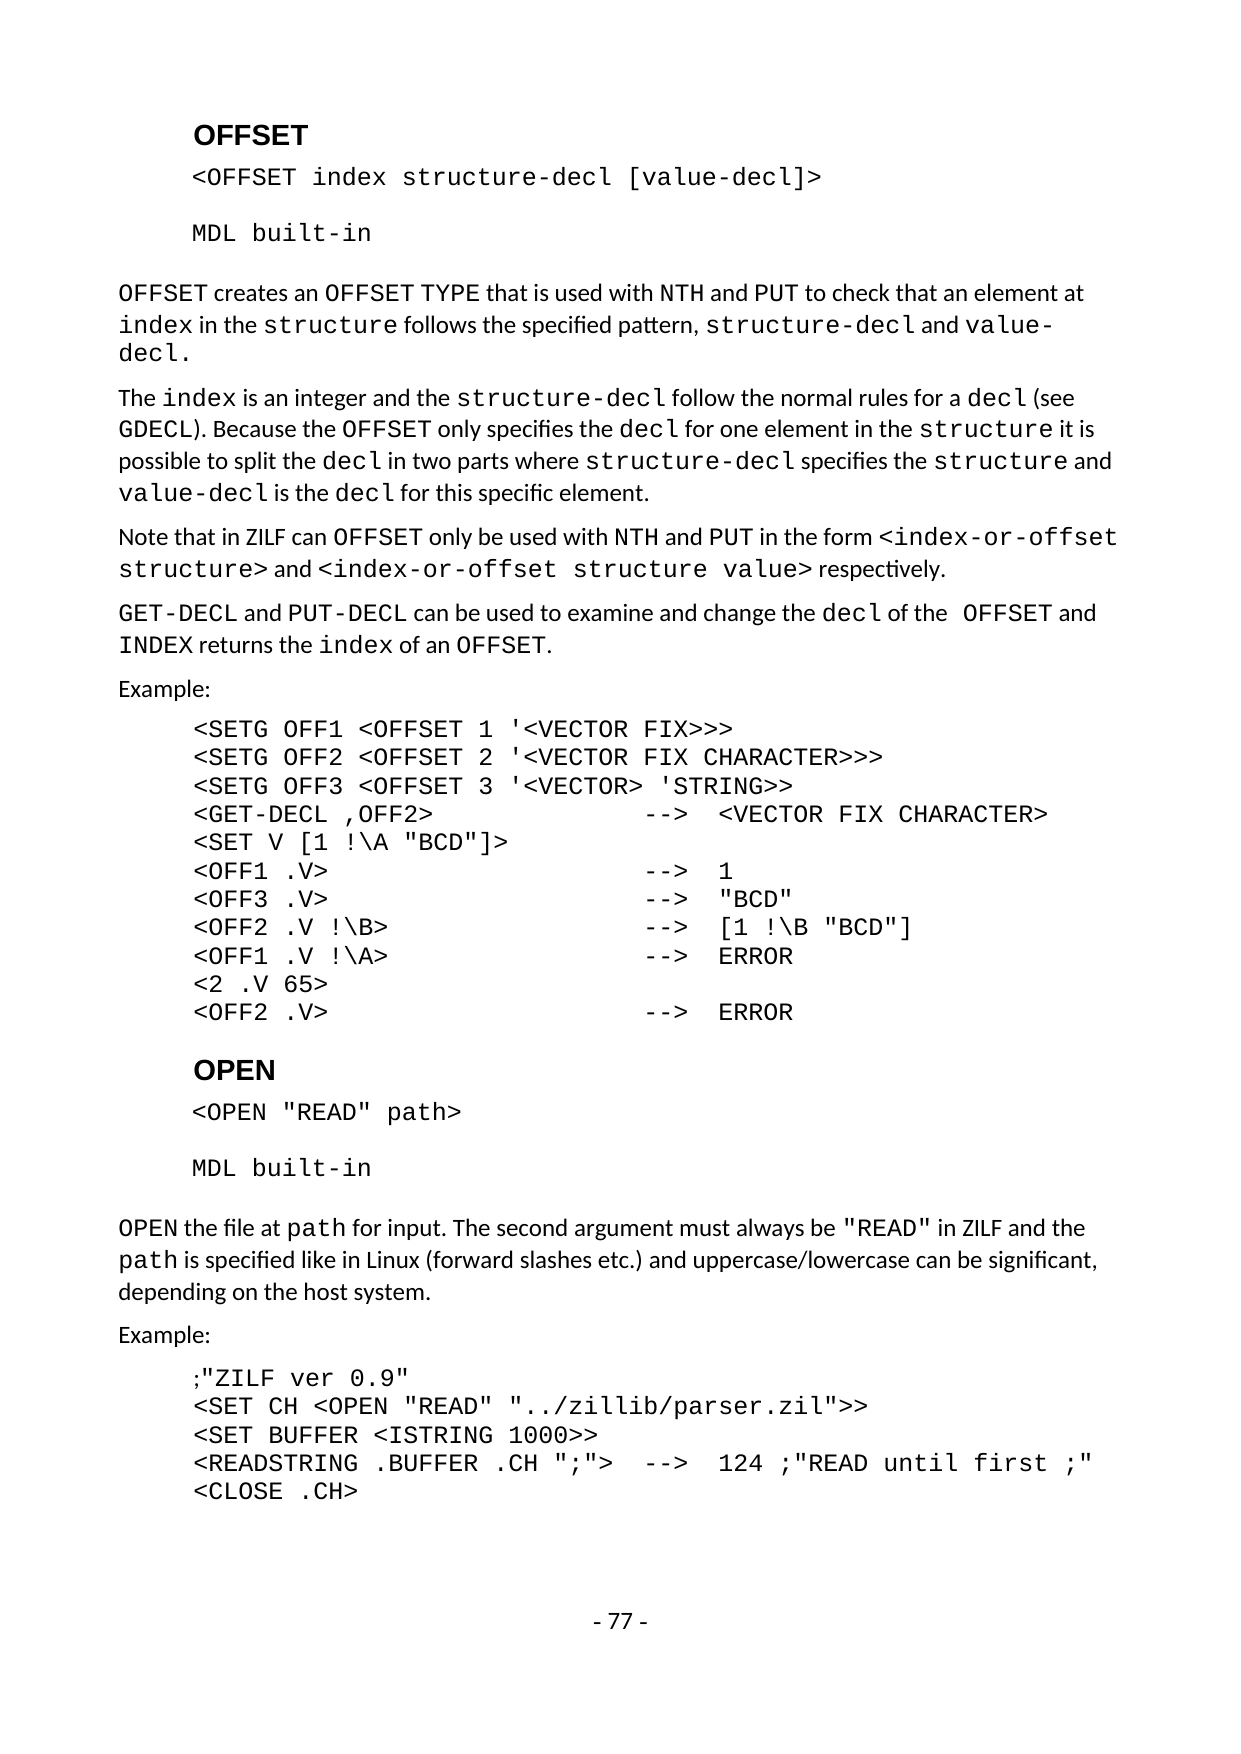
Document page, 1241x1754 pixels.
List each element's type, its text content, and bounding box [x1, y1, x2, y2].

text OFFSET creates an OFFSET TYPE that is used with NTH and PUT to check that an element at index in the structure follows the specified pattern, structure-decl and value-decl. [118, 277, 1122, 369]
text MDL built-in [192, 221, 1122, 249]
text Example: [118, 1319, 1122, 1350]
text MDL built-in [192, 1156, 1122, 1184]
text ;"ZILF ver 0.9" <SET CH <OPEN "READ" "../zillib/parser.zil">> <SET BUFFER <ISTRING 1000>> <READSTRING .BUFFER .CH ";"> --> 124 ;"READ until first ;" <CLOSE .CH> [118, 1362, 1122, 1507]
subtitle OPEN [118, 1053, 1122, 1087]
text <OPEN "READ" path> [192, 1099, 1122, 1128]
text The index is an integer and the structure-decl follow the normal rules for a decl (see GDECL). Because the OFFSET only specifies the decl for one element in the structure it is possible to split the decl in two parts where structure-decl specifies the structure and value-decl is the decl for this specific element. [118, 382, 1122, 509]
text Note that in ZILF can OFFSET only be used with NTH and PUT in the form <index-or-offset structure> and <index-or-offset structure value> respectively. [118, 521, 1122, 585]
text OPEN the file at path for input. The second argument must always be "READ" in ZILF and the path is specified like in Linux (forward slashes etc.) and uppercase/lowercase can be significant, depending on the host system. [118, 1213, 1122, 1307]
text <OFFSET index structure-decl [value-decl]> [192, 164, 1122, 192]
text Example: [118, 673, 1122, 704]
text <SETG OFF1 <OFFSET 1 '<VECTOR FIX>>> <SETG OFF2 <OFFSET 2 '<VECTOR FIX CHARACTER>>> <SETG OFF3 <OFFSET 3 '<VECTOR> 'STRING>> <GET-DECL ,OFF2> --> <VECTOR FIX CHARACTER> <SET V [1 !\A "BCD"]> <OFF1 .V> --> 1 <OFF3 .V> --> "BCD" <OFF2 .V !\B> --> [1 !\B "BCD"] <OFF1 .V !\A> --> ERROR <2 .V 65> <OFF2 .V> --> ERROR [118, 717, 1122, 1028]
text GET-DECL and PUT-DECL can be used to examine and change the decl of the OFFSET and INDEX returns the index of an OFFSET. [118, 597, 1122, 661]
subtitle OFFSET [118, 118, 1122, 152]
